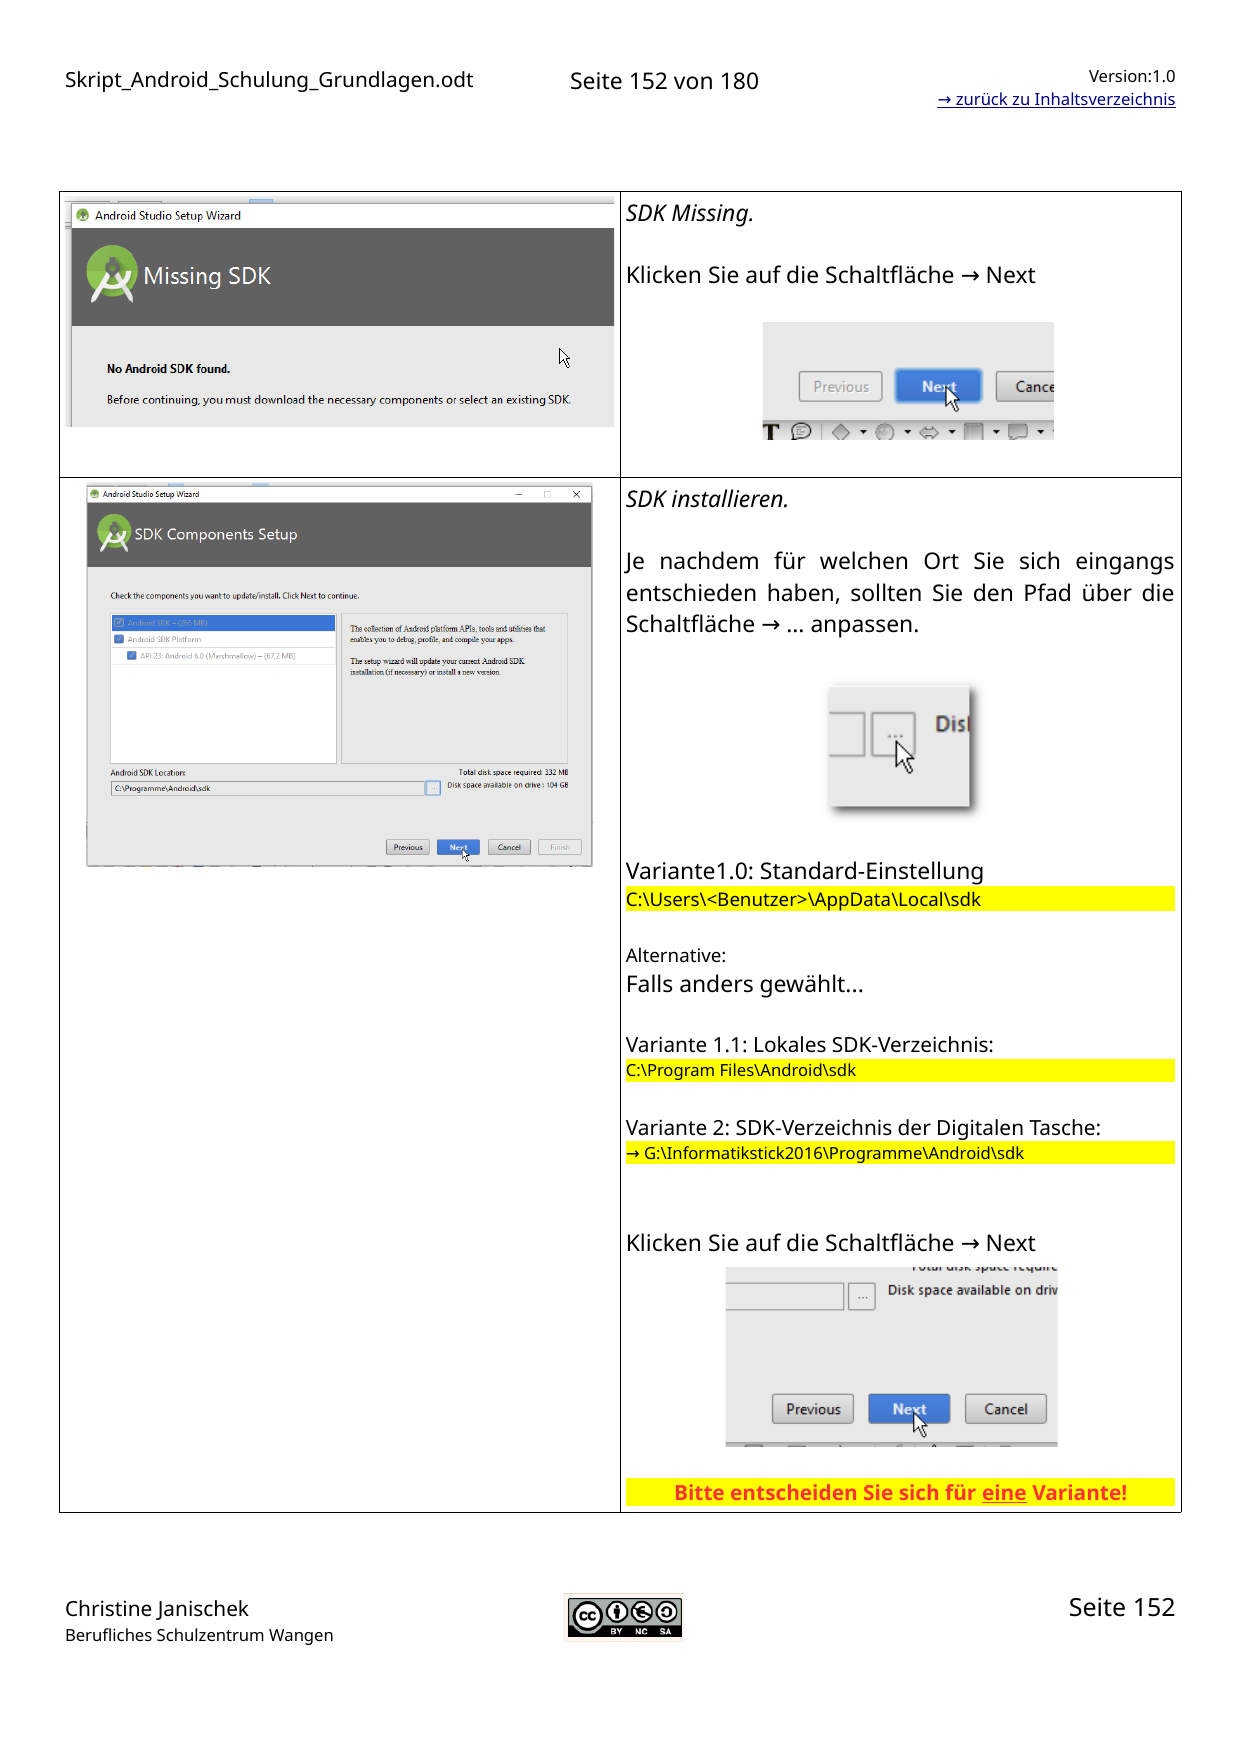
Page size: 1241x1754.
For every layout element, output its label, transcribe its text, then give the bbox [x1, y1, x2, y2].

picture [814, 670, 987, 824]
picture [725, 1267, 1058, 1447]
picture [64, 196, 615, 427]
picture [86, 482, 593, 867]
picture [563, 1592, 685, 1642]
table_cell SDK Missing. Klicken Sie auf die Schaltfläche → Next [621, 192, 1181, 477]
picture [762, 322, 1054, 440]
table_cell [60, 192, 620, 477]
table_cell SDK installieren. Je nachdem für welchen Ort Sie sich eingangs entschieden haben, sollten Sie den Pfad über die Schaltfläche → … anpassen. Variante1.0: Standard-Einstellung C:\Users\<Benutzer>\AppData\Local\sdk Alternative: Falls anders gewählt... Variante 1.1: Lokales SDK-Verzeichnis: C:\Program Files\Android\sdk Variante 2: SDK-Verzeichnis der Digitalen Tasche: → G:\Informatikstick2016\Programme\Android\sdk Klicken Sie auf die Schaltfläche → Next Bitte entscheiden Sie sich für eine Variante! [621, 478, 1181, 1512]
table_cell [60, 478, 620, 1512]
